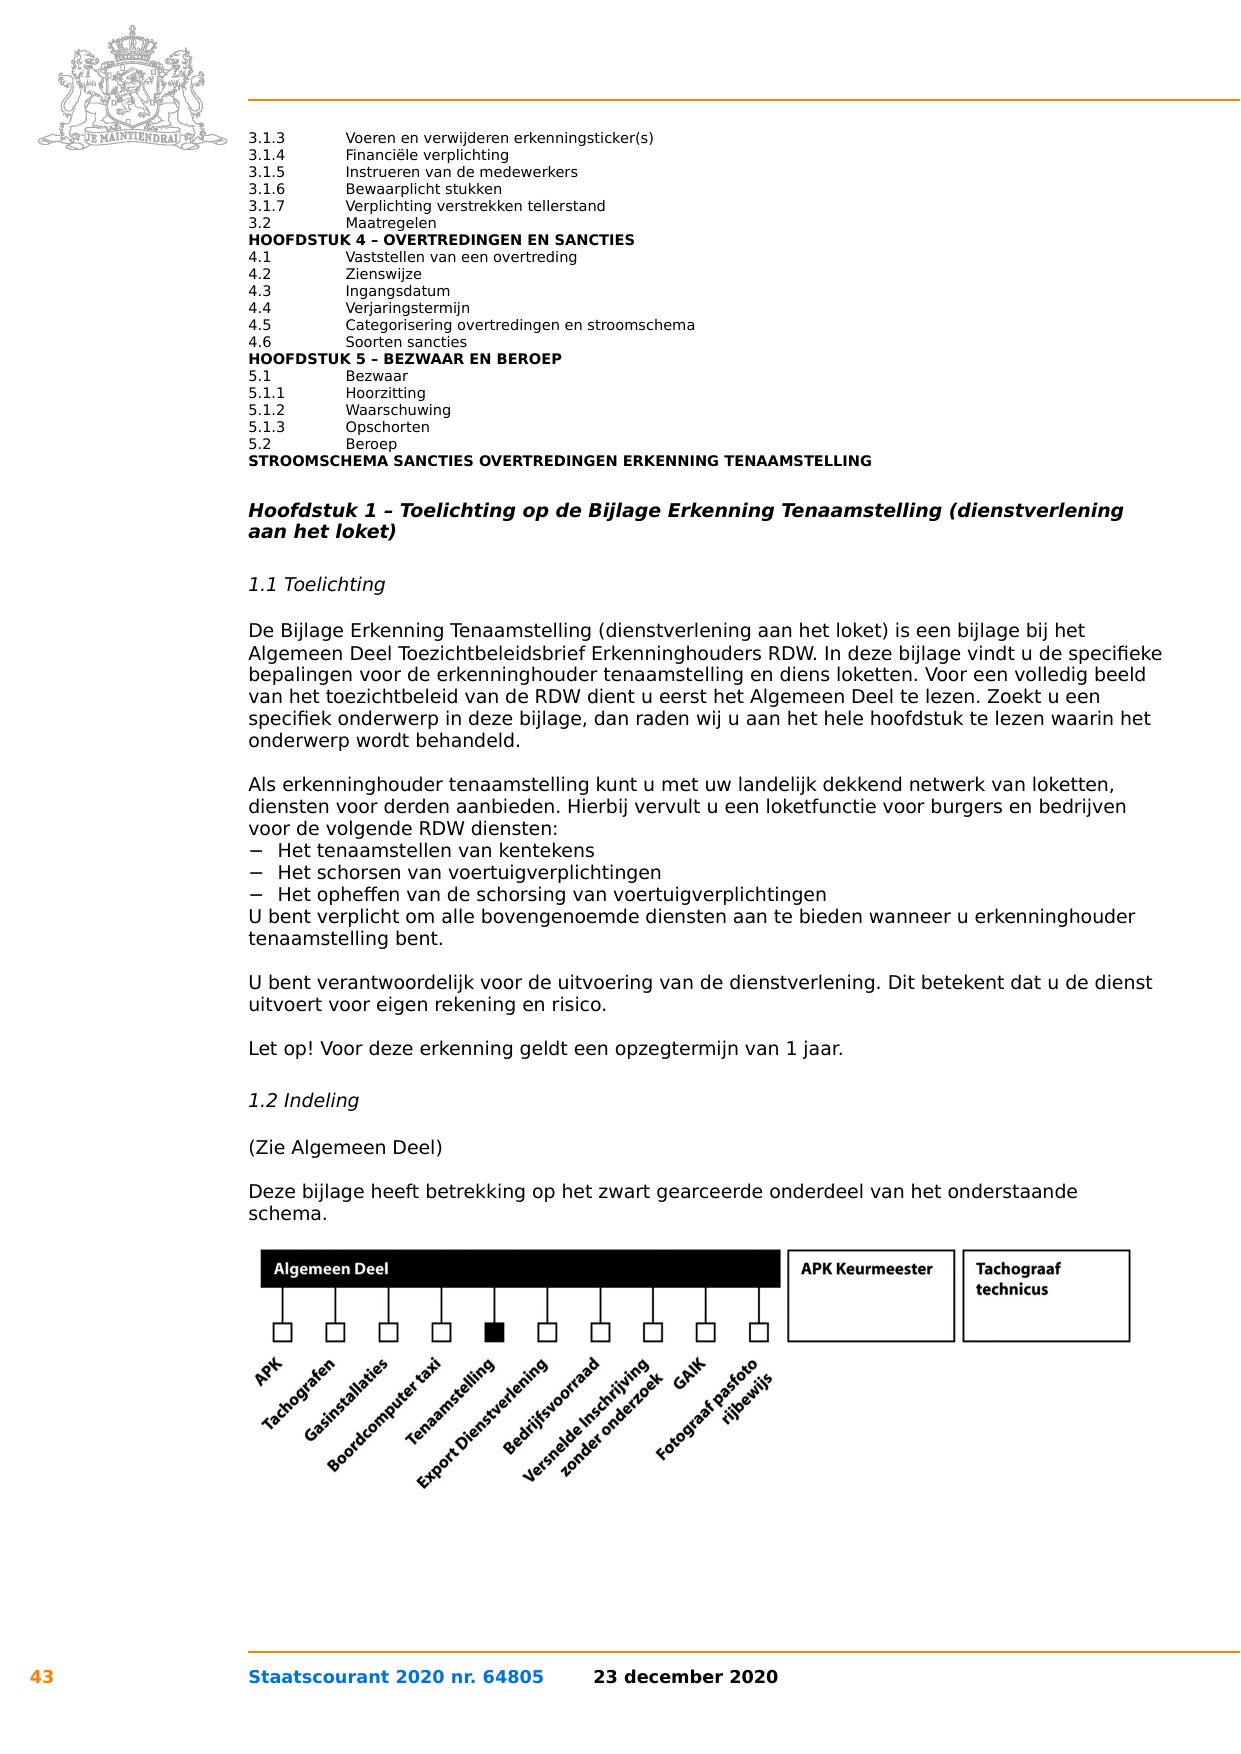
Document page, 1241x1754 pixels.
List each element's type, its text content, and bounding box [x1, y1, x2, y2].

text − Het tenaamstellen van kentekens [248, 840, 1163, 862]
table_cell HOOFDSTUK 4 – OVERTREDINGEN EN SANCTIES [248, 232, 1163, 249]
table_cell Soorten sancties [340, 334, 1163, 351]
table_cell Financiële verplichting [340, 147, 1163, 164]
table_cell 5.1.3 [248, 419, 339, 436]
table_cell 4.3 [248, 283, 339, 300]
table_cell Vaststellen van een overtreding [340, 249, 1163, 266]
table_cell 4.4 [248, 300, 339, 317]
picture [248, 1246, 1134, 1495]
table_cell Verjaringstermijn [340, 300, 1163, 317]
table_cell Beroep [340, 436, 1163, 452]
table_cell Waarschuwing [340, 402, 1163, 418]
text U bent verantwoordelijk voor de uitvoering van de dienstverlening. Dit betekent dat u de dienst uitvoert voor eigen rekening en risico. [248, 972, 1163, 1016]
picture [38, 25, 227, 150]
table_cell 4.2 [248, 266, 339, 283]
table_cell 3.1.5 [248, 164, 339, 181]
table_cell Ingangsdatum [340, 283, 1163, 300]
table_cell 4.5 [248, 317, 339, 334]
table_cell 4.1 [248, 249, 339, 266]
table_cell Zienswijze [340, 266, 1163, 283]
text (Zie Algemeen Deel) [248, 1137, 1163, 1159]
table_cell 4.6 [248, 334, 339, 351]
text U bent verplicht om alle bovengenoemde diensten aan te bieden wanneer u erkenninghouder tenaamstelling bent. [248, 906, 1163, 950]
table_cell Voeren en verwijderen erkenningsticker(s) [340, 130, 1163, 147]
table_cell 5.1.2 [248, 402, 339, 418]
table_cell 5.1.1 [248, 385, 339, 402]
table_cell STROOMSCHEMA SANCTIES OVERTREDINGEN ERKENNING TENAAMSTELLING [248, 453, 1163, 469]
table_cell 3.1.3 [248, 130, 339, 147]
table_cell HOOFDSTUK 5 – BEZWAAR EN BEROEP [248, 351, 1163, 368]
subtitle Hoofdstuk 1 – Toelichting op de Bijlage Erkenning Tenaamstelling (dienstverlening aan het loket) [248, 499, 1163, 543]
table_cell Hoorzitting [340, 385, 1163, 402]
table_cell Categorisering overtredingen en stroomschema [340, 317, 1163, 334]
subtitle 1.1 Toelichting [248, 573, 1163, 595]
text Deze bijlage heeft betrekking op het zwart gearceerde onderdeel van het onderstaande schema. [248, 1181, 1163, 1224]
table_cell Bewaarplicht stukken [340, 181, 1163, 198]
text − Het schorsen van voertuigverplichtingen [248, 862, 1163, 884]
text De Bijlage Erkenning Tenaamstelling (dienstverlening aan het loket) is een bijlage bij het Algemeen Deel Toezichtbeleidsbrief Erkenninghouders RDW. In deze bijlage vindt u de specifieke bepalingen voor de erkenninghouder tenaamstelling en diens loketten. Voor een volledig beeld van het toezichtbeleid van de RDW dient u eerst het Algemeen Deel te lezen. Zoekt u een specifiek onderwerp in deze bijlage, dan raden wij u aan het hele hoofdstuk te lezen waarin het onderwerp wordt behandeld. [248, 620, 1163, 752]
table_cell 3.1.6 [248, 181, 339, 198]
table_cell Verplichting verstrekken tellerstand [340, 198, 1163, 215]
table_cell Maatregelen [340, 215, 1163, 232]
table_cell Bezwaar [340, 368, 1163, 384]
subtitle 1.2 Indeling [248, 1090, 1163, 1112]
table_cell 3.1.4 [248, 147, 339, 164]
text Als erkenninghouder tenaamstelling kunt u met uw landelijk dekkend netwerk van loketten, diensten voor derden aanbieden. Hierbij vervult u een loketfunctie voor burgers en bedrijven voor de volgende RDW diensten: [248, 774, 1163, 840]
table_cell Opschorten [340, 419, 1163, 436]
text Let op! Voor deze erkenning geldt een opzegtermijn van 1 jaar. [248, 1038, 1163, 1060]
table_cell 3.2 [248, 215, 339, 232]
table_cell 5.2 [248, 436, 339, 452]
table_cell Instrueren van de medewerkers [340, 164, 1163, 181]
table_cell 3.1.7 [248, 198, 339, 215]
text − Het opheffen van de schorsing van voertuigverplichtingen [248, 884, 1163, 906]
table_cell 5.1 [248, 368, 339, 384]
